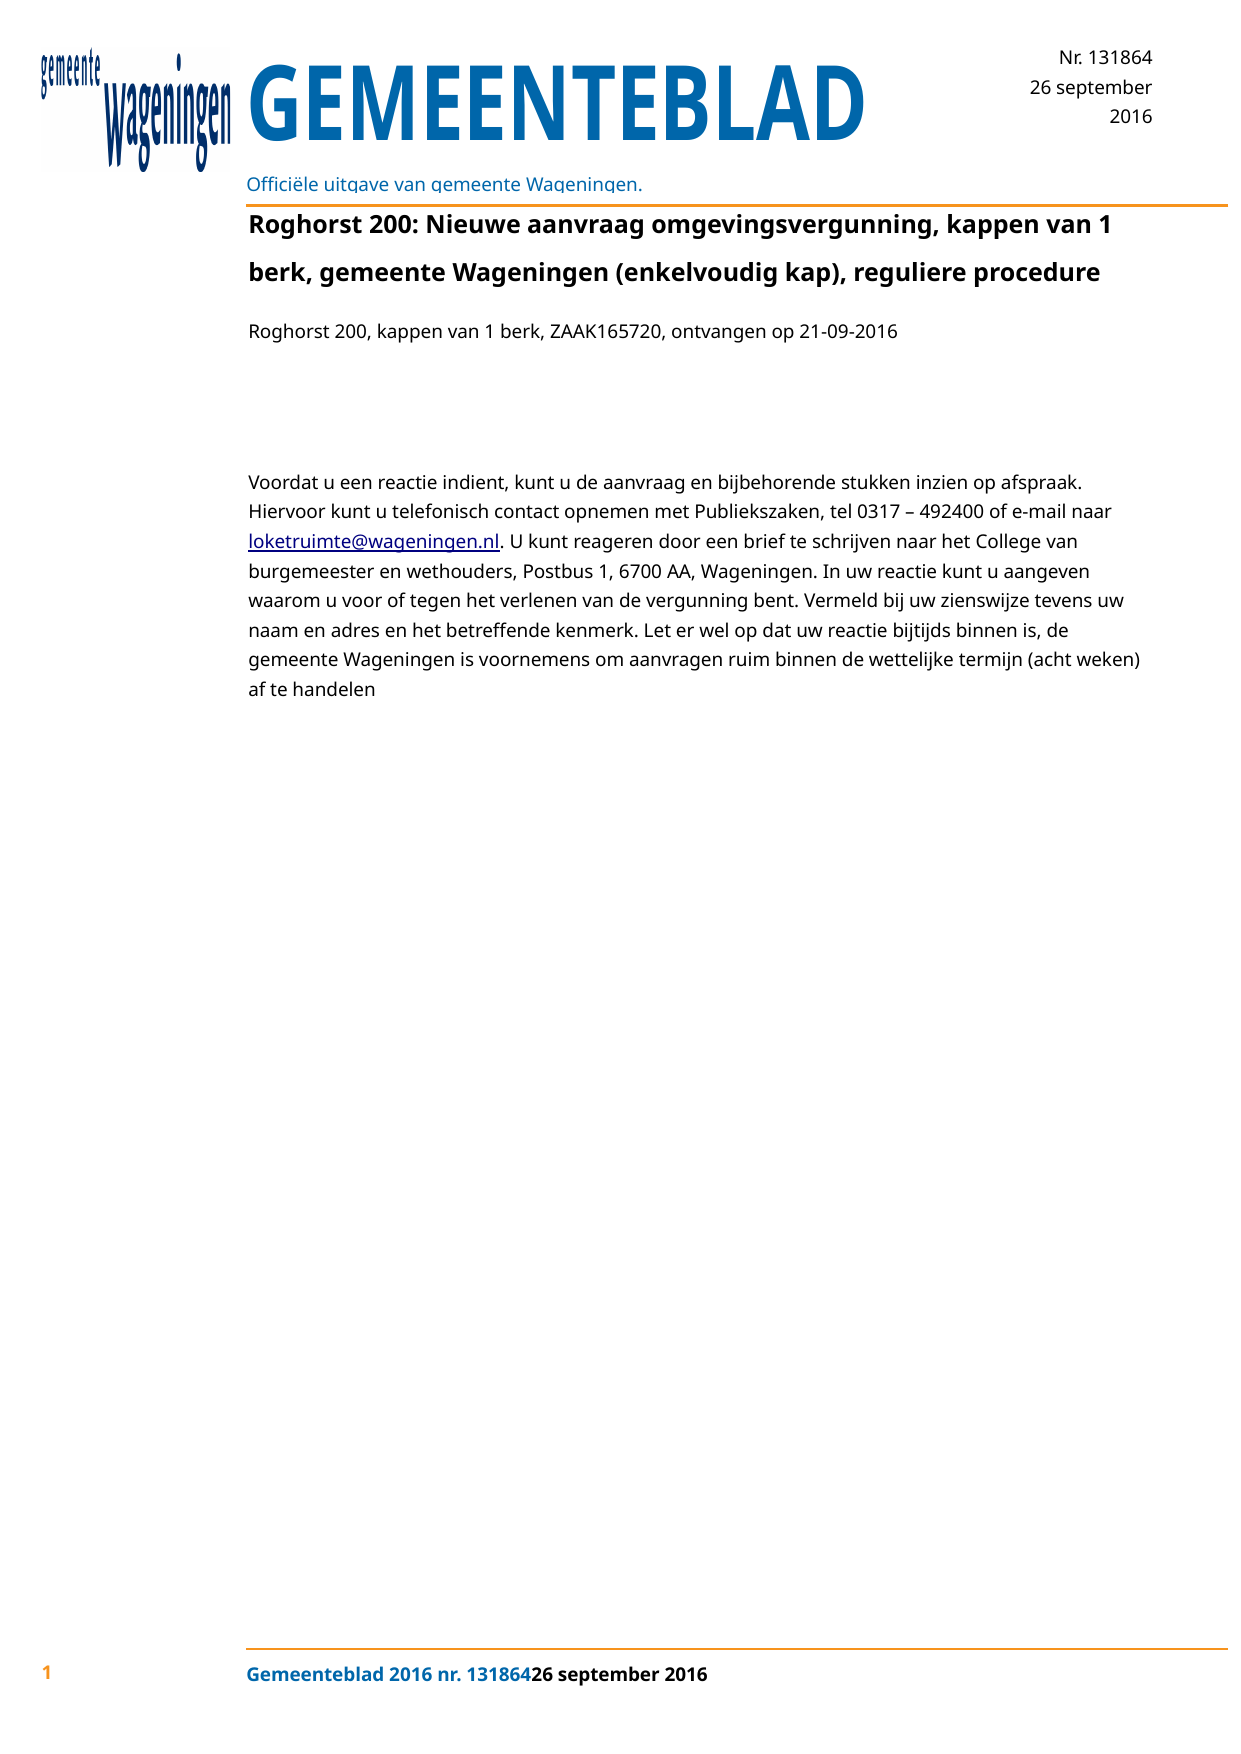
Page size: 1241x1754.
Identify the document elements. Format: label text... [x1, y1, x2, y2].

text Roghorst 200, kappen van 1 berk, ZAAK165720, ontvangen op 21-09-2016 [248, 318, 1152, 344]
picture [41, 47, 231, 172]
text Roghorst 200: Nieuwe aanvraag omgevingsvergunning, kappen van 1 berk, gemeente Wageningen (enkelvoudig kap), reguliere procedure [248, 207, 1152, 288]
text Voordat u een reactie indient, kunt u de aanvraag en bijbehorende stukken inzien op afspraak. Hiervoor kunt u telefonisch contact opnemen met Publiekszaken, tel 0317 – 492400 of e-mail naar loketruimte@wageningen.nl. U kunt reageren door een brief te schrijven naar het College van burgemeester en wethouders, Postbus 1, 6700 AA, Wageningen. In uw reactie kunt u aangeven waarom u voor of tegen het verlenen van de vergunning bent. Vermeld bij uw zienswijze tevens uw naam en adres en het betreffende kenmerk. Let er wel op dat uw reactie bijtijds binnen is, de gemeente Wageningen is voornemens om aanvragen ruim binnen de wettelijke termijn (acht weken) af te handelen [248, 469, 1152, 702]
